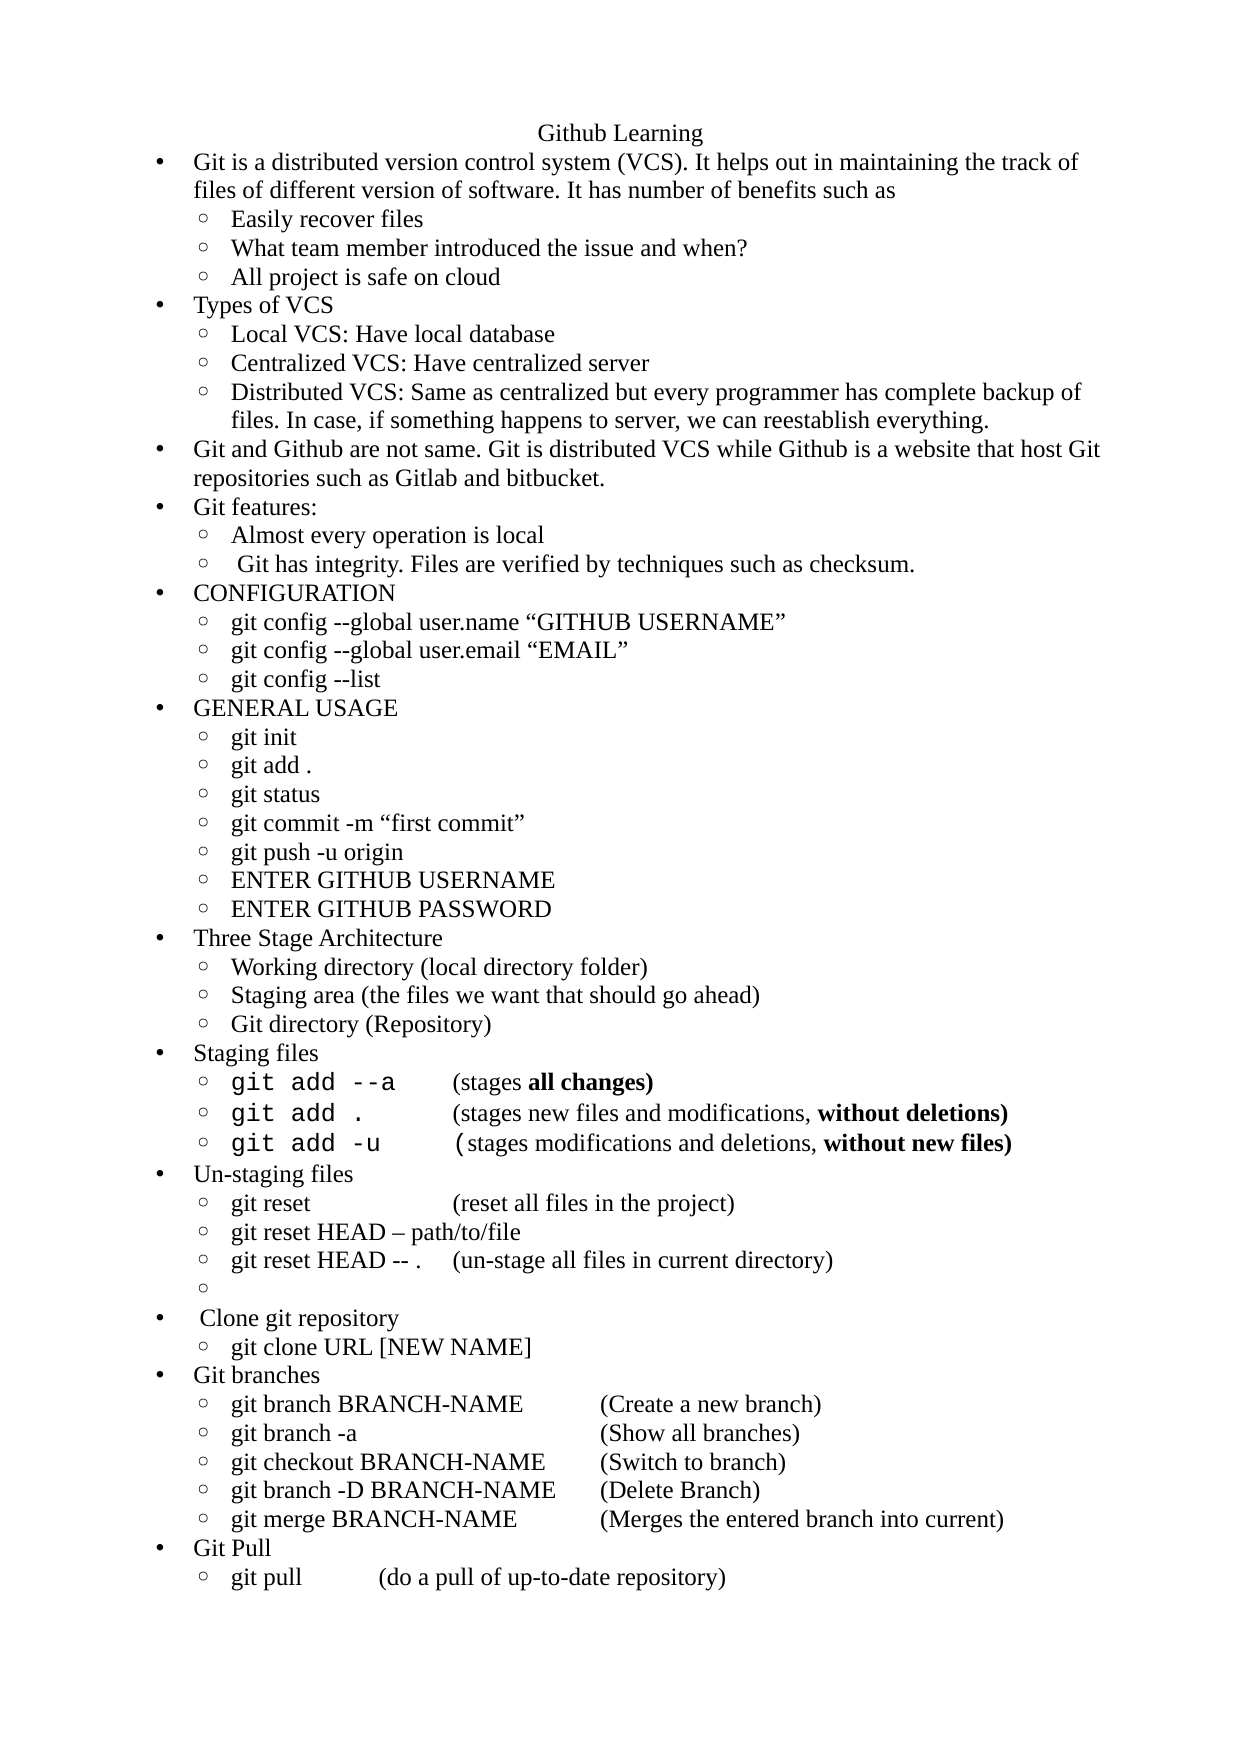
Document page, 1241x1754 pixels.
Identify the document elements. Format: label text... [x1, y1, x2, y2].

list Staging area (the files we want that should go ahead) [193, 981, 1122, 1009]
list git clone URL [NEW NAME] [193, 1332, 1122, 1361]
list Three Stage Architecture [156, 923, 1122, 952]
list git branch -a (Show all branches) [193, 1418, 1122, 1447]
list Clone git repository [156, 1303, 1122, 1332]
list Easily recover files [193, 204, 1122, 233]
list git checkout BRANCH-NAME (Switch to branch) [193, 1447, 1122, 1476]
list git config --global user.email “EMAIL” [193, 636, 1122, 664]
list git push -u origin [193, 837, 1122, 866]
list Staging files [156, 1038, 1122, 1067]
list All project is safe on cloud [193, 262, 1122, 291]
list git reset HEAD -- . (un-stage all files in current directory) [193, 1246, 1122, 1274]
list Git directory (Repository) [193, 1009, 1122, 1038]
list Un-staging files [156, 1159, 1122, 1188]
list git add -u (stages modifications and deletions, without new files) [193, 1128, 1122, 1159]
list Git branches [156, 1361, 1122, 1389]
list git add . [193, 751, 1122, 779]
list Git features: [156, 492, 1122, 521]
list GENERAL USAGE [156, 693, 1122, 722]
list ENTER GITHUB USERNAME [193, 866, 1122, 894]
list git status [193, 779, 1122, 808]
text Github Learning [118, 118, 1122, 147]
list Distributed VCS: Same as centralized but every programmer has complete backup of files. In case, if something happens to server, we can reestablish everything. [193, 377, 1122, 434]
list Git Pull [156, 1533, 1122, 1562]
list git branch BRANCH-NAME (Create a new branch) [193, 1389, 1122, 1418]
list git commit -m “first commit” [193, 808, 1122, 837]
list Git has integrity. Files are verified by techniques such as checksum. [193, 549, 1122, 578]
list ENTER GITHUB PASSWORD [193, 894, 1122, 923]
list git add --a (stages all changes) [193, 1067, 1122, 1098]
list Almost every operation is local [193, 521, 1122, 549]
list Local VCS: Have local database [193, 319, 1122, 348]
list CONFIGURATION [156, 578, 1122, 607]
list Working directory (local directory folder) [193, 952, 1122, 981]
list git branch -D BRANCH-NAME (Delete Branch) [193, 1476, 1122, 1504]
list git reset (reset all files in the project) [193, 1188, 1122, 1217]
list What team member introduced the issue and when? [193, 233, 1122, 262]
list git config --global user.name “GITHUB USERNAME” [193, 607, 1122, 636]
list Git is a distributed version control system (VCS). It helps out in maintaining the track of files of different version of software. It has number of benefits such as [156, 147, 1122, 204]
list git config --list [193, 664, 1122, 693]
list git add . (stages new files and modifications, without deletions) [193, 1098, 1122, 1128]
list Types of VCS [156, 291, 1122, 319]
list git merge BRANCH-NAME (Merges the entered branch into current) [193, 1504, 1122, 1533]
list Git and Github are not same. Git is distributed VCS while Github is a website that host Git repositories such as Gitlab and bitbucket. [156, 434, 1122, 492]
list git init [193, 722, 1122, 751]
list git reset HEAD – path/to/file [193, 1217, 1122, 1246]
list Centralized VCS: Have centralized server [193, 348, 1122, 377]
list git pull (do a pull of up-to-date repository) [193, 1562, 1122, 1591]
